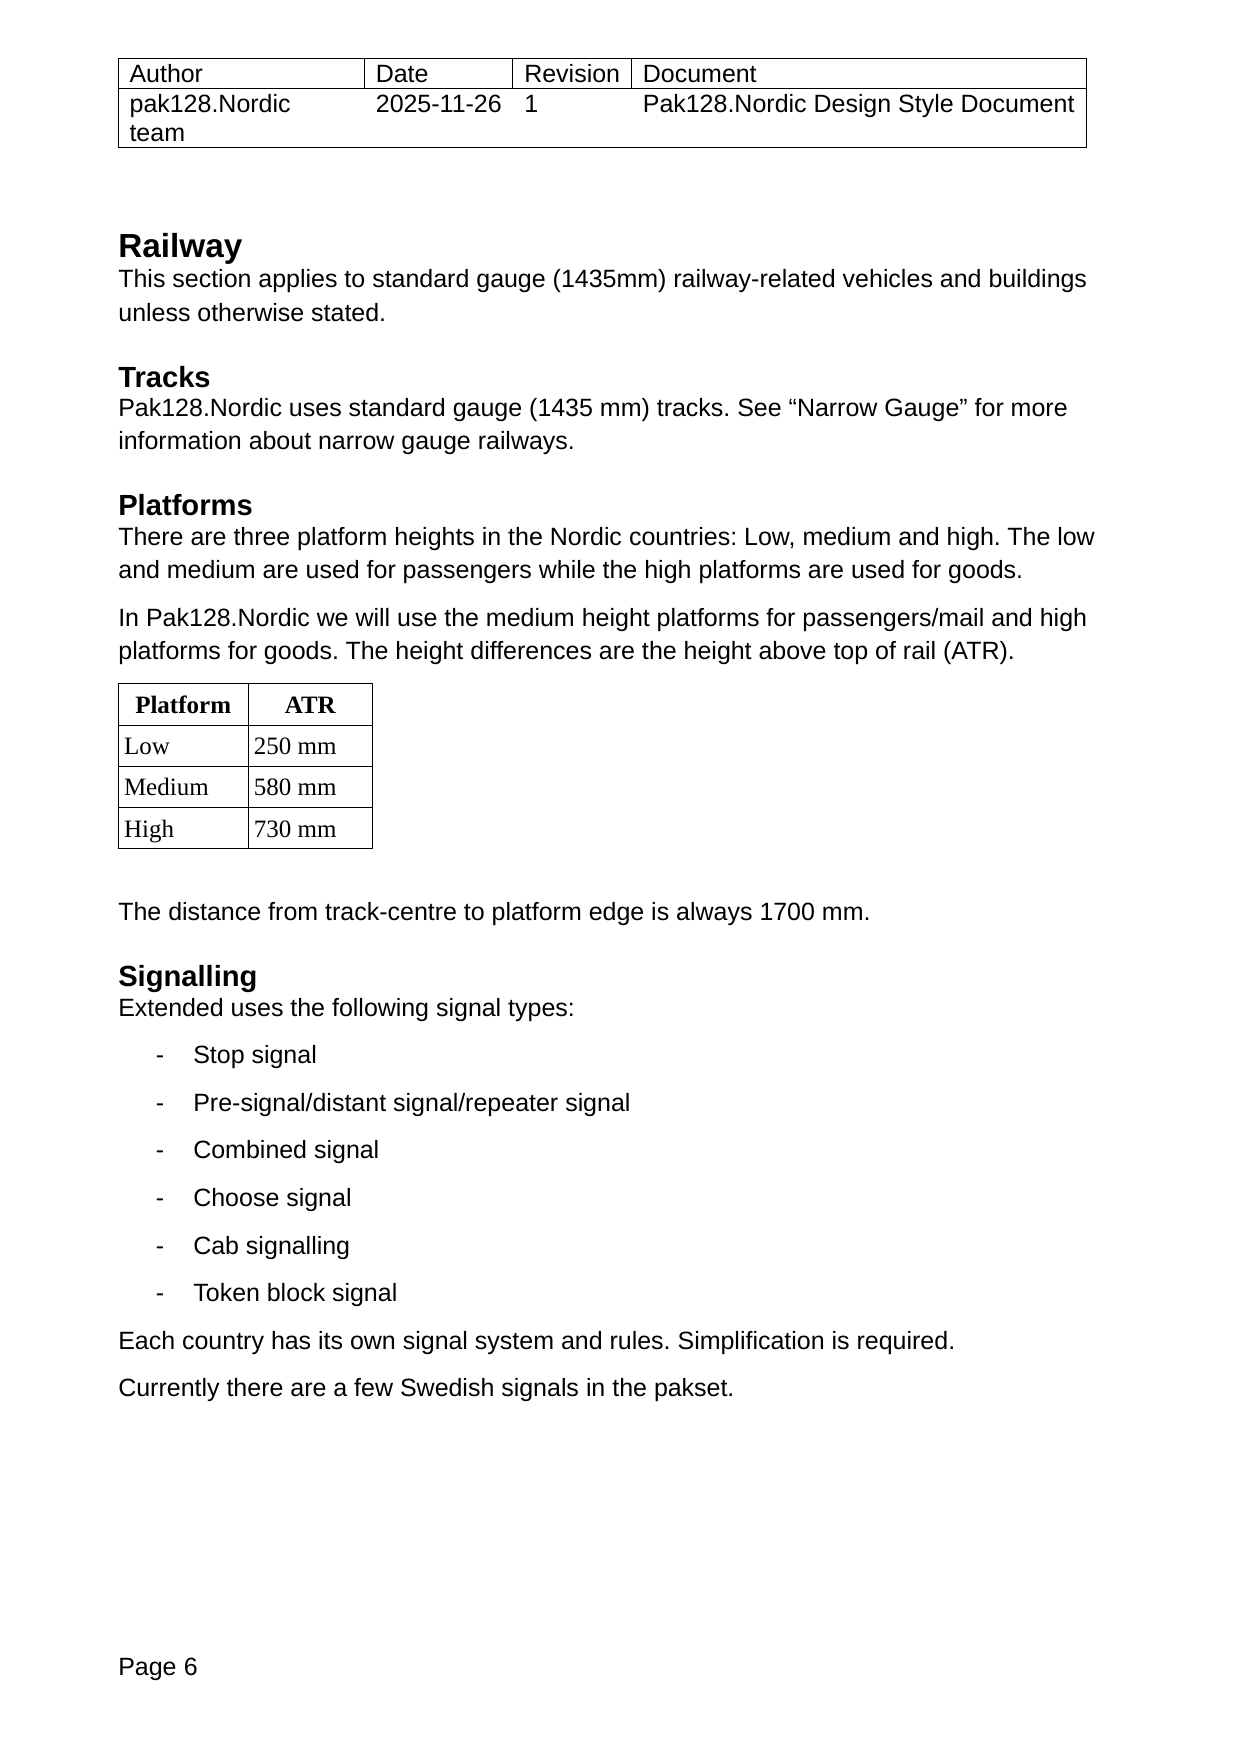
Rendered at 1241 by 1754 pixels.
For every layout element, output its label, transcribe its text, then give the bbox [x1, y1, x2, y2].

list Combined signal [156, 1135, 1122, 1164]
table_cell 250 mm [249, 726, 372, 766]
list Token block signal [156, 1278, 1122, 1307]
list Choose signal [156, 1183, 1122, 1212]
text Pak128.Nordic uses standard gauge (1435 mm) tracks. See “Narrow Gauge” for more information about narrow gauge railways. [118, 393, 1122, 455]
table_cell 730 mm [249, 808, 372, 848]
text In Pak128.Nordic we will use the medium height platforms for passengers/mail and high platforms for goods. The height differences are the height above top of rail (ATR). [118, 603, 1122, 664]
text Extended uses the following signal types: [118, 993, 1122, 1021]
list Pre-signal/distant signal/repeater signal [156, 1088, 1122, 1117]
list Stop signal [156, 1040, 1122, 1069]
table_cell Low [119, 726, 248, 766]
table_header Platform [119, 684, 248, 724]
table_cell High [119, 808, 248, 848]
text This section applies to standard gauge (1435mm) railway-related vehicles and buildings unless otherwise stated. [118, 264, 1122, 326]
list Cab signalling [156, 1231, 1122, 1259]
table_cell 580 mm [249, 767, 372, 807]
text Currently there are a few Swedish signals in the pakset. [118, 1373, 1122, 1402]
text Each country has its own signal system and rules. Simplification is required. [118, 1326, 1122, 1354]
subtitle Signalling [118, 959, 1122, 993]
text The distance from track-centre to platform edge is always 1700 mm. [118, 897, 1122, 926]
text There are three platform heights in the Nordic countries: Low, medium and high. The low and medium are used for passengers while the high platforms are used for goods. [118, 522, 1122, 584]
subtitle Railway [118, 226, 1122, 264]
table_header ATR [249, 684, 372, 724]
table_cell Medium [119, 767, 248, 807]
subtitle Platforms [118, 488, 1122, 522]
subtitle Tracks [118, 360, 1122, 393]
